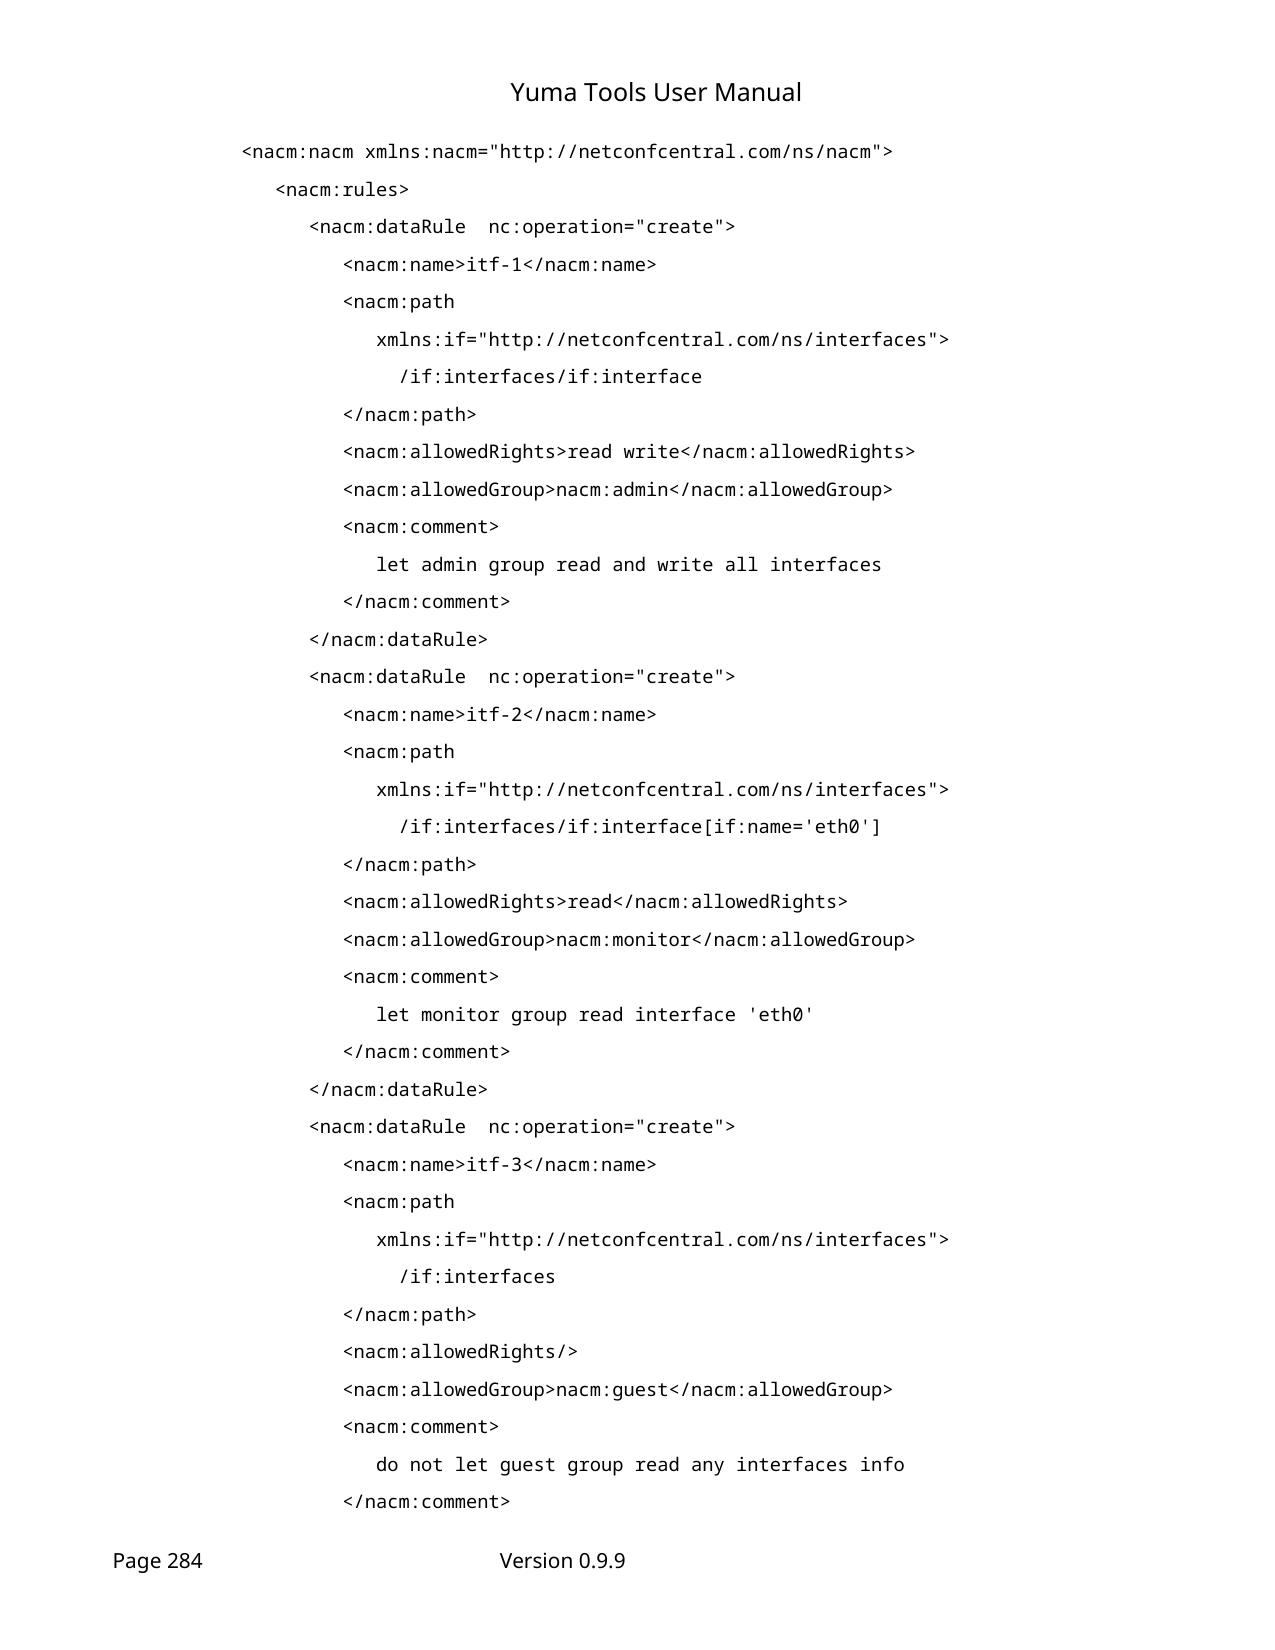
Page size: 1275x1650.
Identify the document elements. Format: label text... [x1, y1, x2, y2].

text /if:interfaces [139, 1263, 1200, 1289]
text <nacm:comment> [139, 513, 1200, 539]
text <nacm:nacm xmlns:nacm="http://netconfcentral.com/ns/nacm"> [139, 138, 1200, 164]
text <nacm:path [139, 1188, 1200, 1214]
text <nacm:comment> [139, 963, 1200, 989]
text /if:interfaces/if:interface[if:name='eth0'] [139, 813, 1200, 839]
text <nacm:dataRule nc:operation="create"> [139, 213, 1200, 239]
text <nacm:name>itf-3</nacm:name> [139, 1151, 1200, 1177]
text </nacm:dataRule> [139, 1076, 1200, 1102]
text let monitor group read interface 'eth0' [139, 1001, 1200, 1027]
text <nacm:path [139, 738, 1200, 764]
text xmlns:if="http://netconfcentral.com/ns/interfaces"> [139, 326, 1200, 352]
text <nacm:allowedRights/> [139, 1338, 1200, 1364]
text <nacm:comment> [139, 1413, 1200, 1439]
text </nacm:path> [139, 1301, 1200, 1327]
text <nacm:allowedGroup>nacm:admin</nacm:allowedGroup> [139, 476, 1200, 502]
text <nacm:rules> [139, 176, 1200, 202]
text </nacm:comment> [139, 1488, 1200, 1514]
text </nacm:comment> [139, 1038, 1200, 1064]
text </nacm:dataRule> [139, 626, 1200, 652]
text <nacm:allowedRights>read</nacm:allowedRights> [139, 888, 1200, 914]
text xmlns:if="http://netconfcentral.com/ns/interfaces"> [139, 1226, 1200, 1252]
text </nacm:comment> [139, 588, 1200, 614]
text let admin group read and write all interfaces [139, 551, 1200, 577]
text xmlns:if="http://netconfcentral.com/ns/interfaces"> [139, 776, 1200, 802]
text <nacm:allowedGroup>nacm:monitor</nacm:allowedGroup> [139, 926, 1200, 952]
text <nacm:allowedRights>read write</nacm:allowedRights> [139, 438, 1200, 464]
text </nacm:path> [139, 851, 1200, 877]
text <nacm:allowedGroup>nacm:guest</nacm:allowedGroup> [139, 1376, 1200, 1402]
text <nacm:path [139, 288, 1200, 314]
text <nacm:name>itf-1</nacm:name> [139, 251, 1200, 277]
text <nacm:name>itf-2</nacm:name> [139, 701, 1200, 727]
text do not let guest group read any interfaces info [139, 1451, 1200, 1477]
text <nacm:dataRule nc:operation="create"> [139, 663, 1200, 689]
text <nacm:dataRule nc:operation="create"> [139, 1113, 1200, 1139]
text </nacm:path> [139, 401, 1200, 427]
text /if:interfaces/if:interface [139, 363, 1200, 389]
